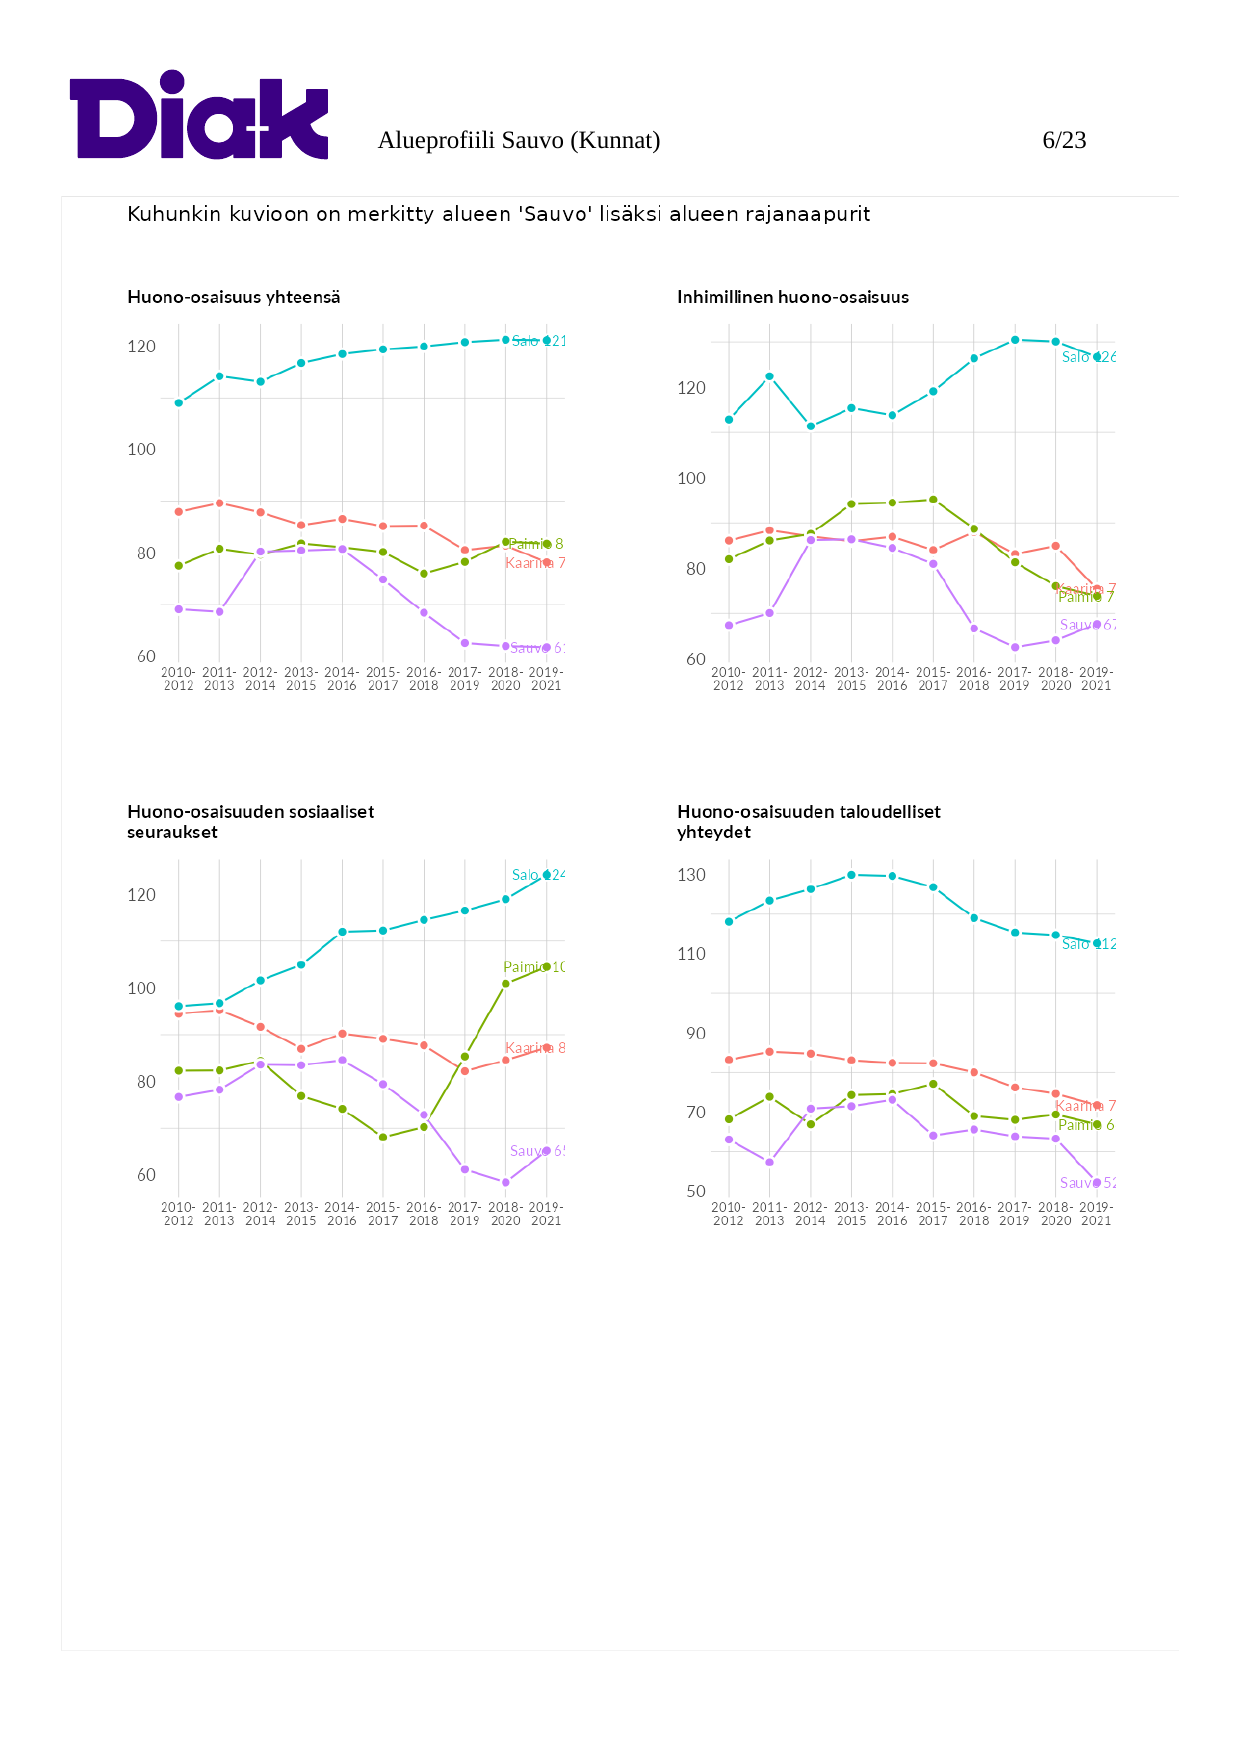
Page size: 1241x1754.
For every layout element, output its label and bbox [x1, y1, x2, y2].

picture [61, 196, 1179, 1651]
